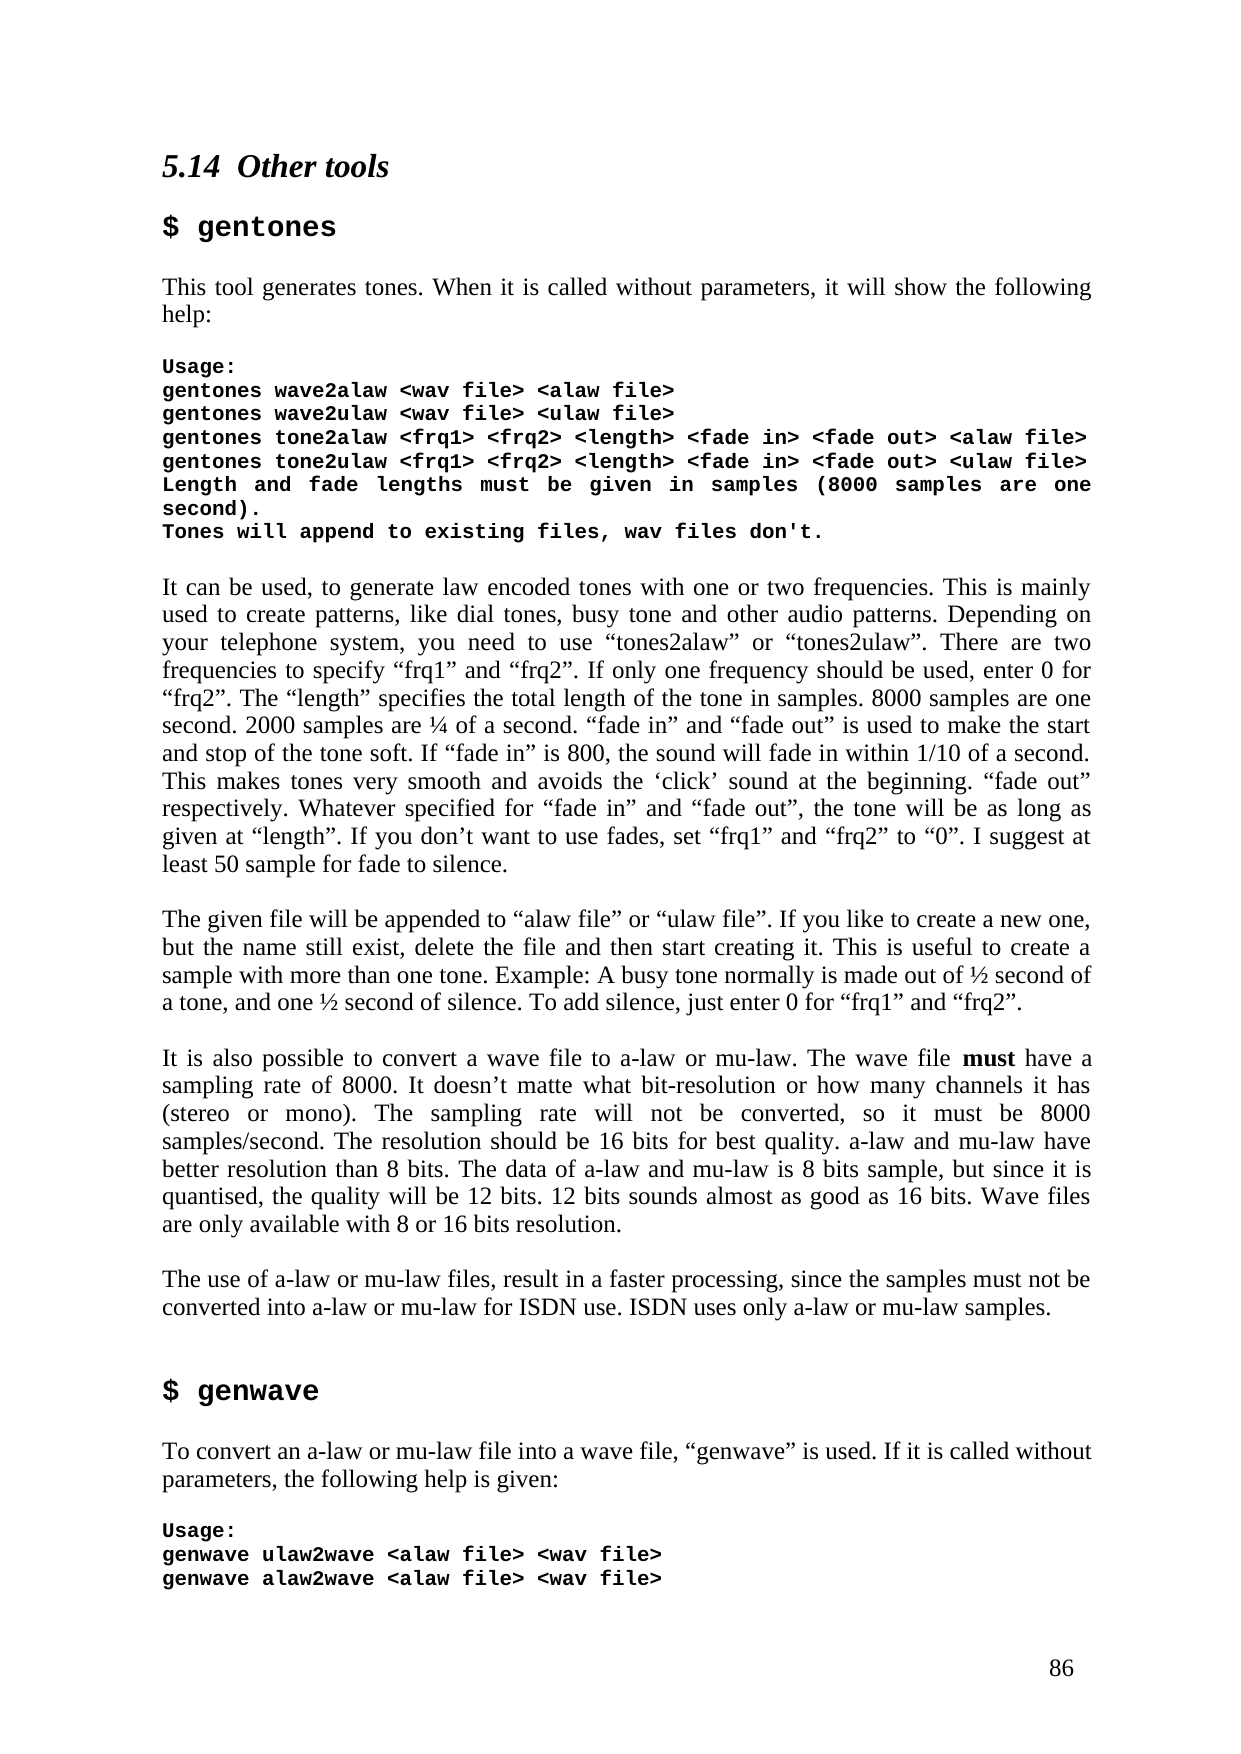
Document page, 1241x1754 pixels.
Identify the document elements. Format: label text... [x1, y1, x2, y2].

text The given file will be appended to “alaw file” or “ulaw file”. If you like to create a new one, but the name still exist, delete the file and then start creating it. This is useful to create a sample with more than one tone. Example: A busy tone normally is made out of ½ second of a tone, and one ½ second of silence. To add silence, just enter 0 for “frq1” and “frq2”. [162, 905, 1092, 1016]
text gentones tone2alaw <frq1> <frq2> <length> <fade in> <fade out> <alaw file> [162, 427, 1092, 451]
text $ gentones [162, 212, 1092, 245]
text gentones wave2alaw <wav file> <alaw file> [162, 380, 1092, 403]
text Usage: [162, 356, 1092, 380]
text To convert an a-law or mu-law file into a wave file, “genwave” is used. If it is called without parameters, the following help is given: [162, 1437, 1092, 1493]
text Tones will append to existing files, wav files don't. [162, 522, 1092, 545]
text genwave ulaw2wave <alaw file> <wav file> [162, 1544, 1092, 1568]
text Length and fade lengths must be given in samples (8000 samples are one second). [162, 474, 1092, 522]
text gentones wave2ulaw <wav file> <ulaw file> [162, 403, 1092, 427]
text This tool generates tones. When it is called without parameters, it will show the following help: [162, 273, 1092, 328]
text It is also possible to convert a wave file to a-law or mu-law. The wave file must have a sampling rate of 8000. It doesn’t matte what bit-resolution or how many channels it has (stereo or mono). The sampling rate will not be converted, so it must be 8000 samples/second. The resolution should be 16 bits for best quality. a-law and mu-law have better resolution than 8 bits. The data of a-law and mu-law is 8 bits sample, but since it is quantised, the quality will be 12 bits. 12 bits sounds almost as good as 16 bits. Wave files are only available with 8 or 16 bits resolution. [162, 1044, 1092, 1238]
text 5.14 Other tools [162, 148, 1092, 184]
text genwave alaw2wave <alaw file> <wav file> [162, 1568, 1092, 1591]
text It can be used, to generate law encoded tones with one or two frequencies. This is mainly used to create patterns, like dial tones, busy tone and other audio patterns. Depending on your telephone system, you need to use “tones2alaw” or “tones2ulaw”. There are two frequencies to specify “frq1” and “frq2”. If only one frequency should be used, enter 0 for “frq2”. The “length” specifies the total length of the tone in samples. 8000 samples are one second. 2000 samples are ¼ of a second. “fade in” and “fade out” is used to make the start and stop of the tone soft. If “fade in” is 800, the sound will fade in within 1/10 of a second. This makes tones very smooth and avoids the ‘click’ sound at the beginning. “fade out” respectively. Whatever specified for “fade in” and “fade out”, the tone will be as long as given at “length”. If you don’t want to use fades, set “frq1” and “frq2” to “0”. I suggest at least 50 sample for fade to silence. [162, 573, 1092, 878]
text gentones tone2ulaw <frq1> <frq2> <length> <fade in> <fade out> <ulaw file> [162, 451, 1092, 474]
text The use of a-law or mu-law files, result in a faster processing, since the samples must not be converted into a-law or mu-law for ISDN use. ISDN uses only a-law or mu-law samples. [162, 1266, 1092, 1321]
text $ genwave [162, 1376, 1092, 1409]
text Usage: [162, 1520, 1092, 1544]
